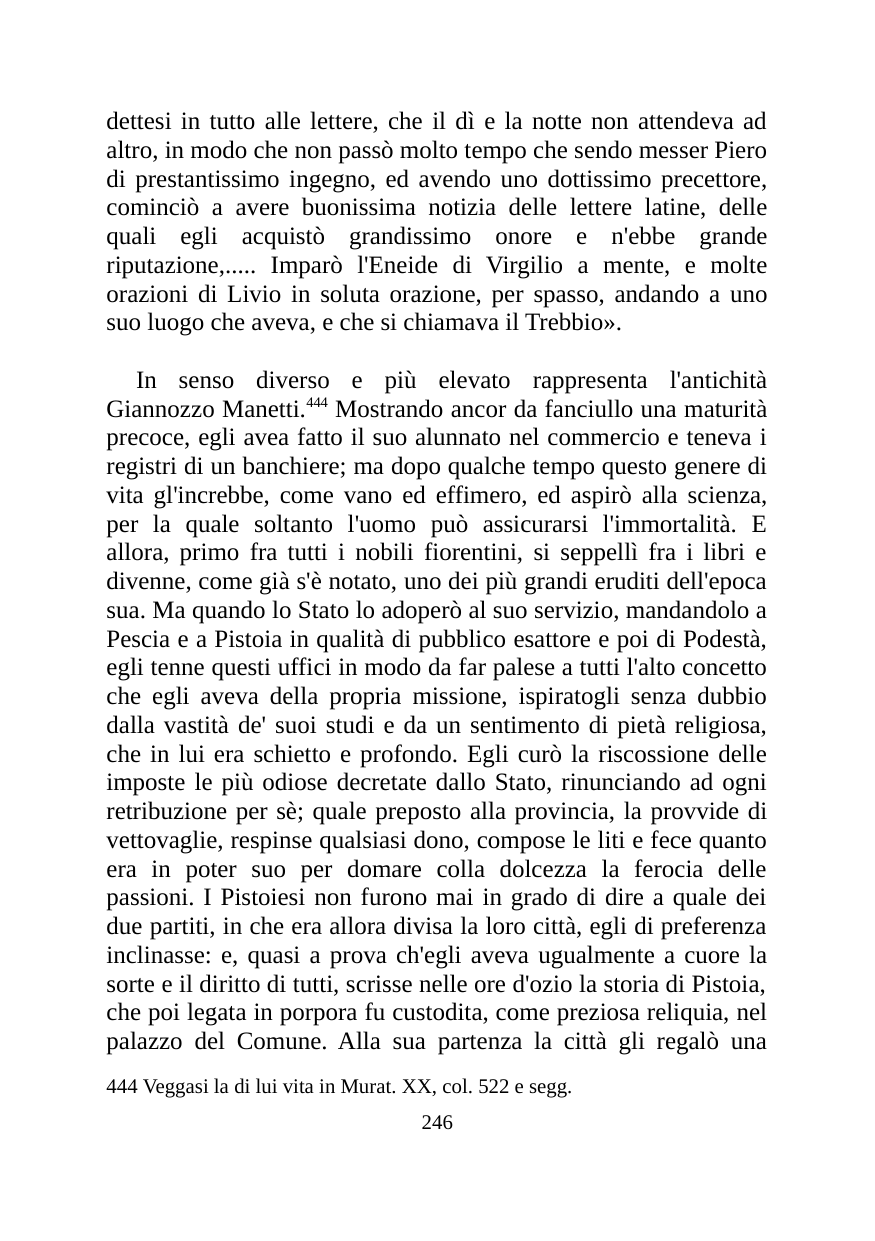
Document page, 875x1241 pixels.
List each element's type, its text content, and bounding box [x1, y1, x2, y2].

text In senso diverso e più elevato rappresenta l'antichità Giannozzo Manetti. Mostrando ancor da fanciullo una maturità precoce, egli avea fatto il suo alunnato nel commercio e teneva i registri di un banchiere; ma dopo qualche tempo questo genere di vita gl'increbbe, come vano ed effimero, ed aspirò alla scienza, per la quale soltanto l'uomo può assicurarsi l'immortalità. E allora, primo fra tutti i nobili fiorentini, si seppellì fra i libri e divenne, come già s'è notato, uno dei più grandi eruditi dell'epoca sua. Ma quando lo Stato lo adoperò al suo servizio, mandandolo a Pescia e a Pistoia in qualità di pubblico esattore e poi di Podestà, egli tenne questi uffici in modo da far palese a tutti l'alto concetto che egli aveva della propria missione, ispiratogli senza dubbio dalla vastità de' suoi studi e da un sentimento di pietà religiosa, che in lui era schietto e profondo. Egli curò la riscossione delle imposte le più odiose decretate dallo Stato, rinunciando ad ogni retribuzione per sè; quale preposto alla provincia, la provvide di vettovaglie, respinse qualsiasi dono, compose le liti e fece quanto era in poter suo per domare colla dolcezza la ferocia delle passioni. I Pistoiesi non furono mai in grado di dire a quale dei due partiti, in che era allora divisa la loro città, egli di preferenza inclinasse: e, quasi a prova ch'egli aveva ugualmente a cuore la sorte e il diritto di tutti, scrisse nelle ore d'ozio la storia di Pistoia, che poi legata in porpora fu custodita, come preziosa reliquia, nel palazzo del Comune. Alla sua partenza la città gli regalò una [106, 365, 768, 1055]
text Veggasi la di lui vita in Murat. XX, col. 522 e segg. [106, 1074, 768, 1098]
text dettesi in tutto alle lettere, che il dì e la notte non attendeva ad altro, in modo che non passò molto tempo che sendo messer Piero di prestantissimo ingegno, ed avendo uno dottissimo precettore, cominciò a avere buonissima notizia delle lettere latine, delle quali egli acquistò grandissimo onore e n'ebbe grande riputazione,..... Imparò l'Eneide di Virgilio a mente, e molte orazioni di Livio in soluta orazione, per spasso, andando a uno suo luogo che aveva, e che si chiamava il Trebbio». [106, 106, 768, 336]
